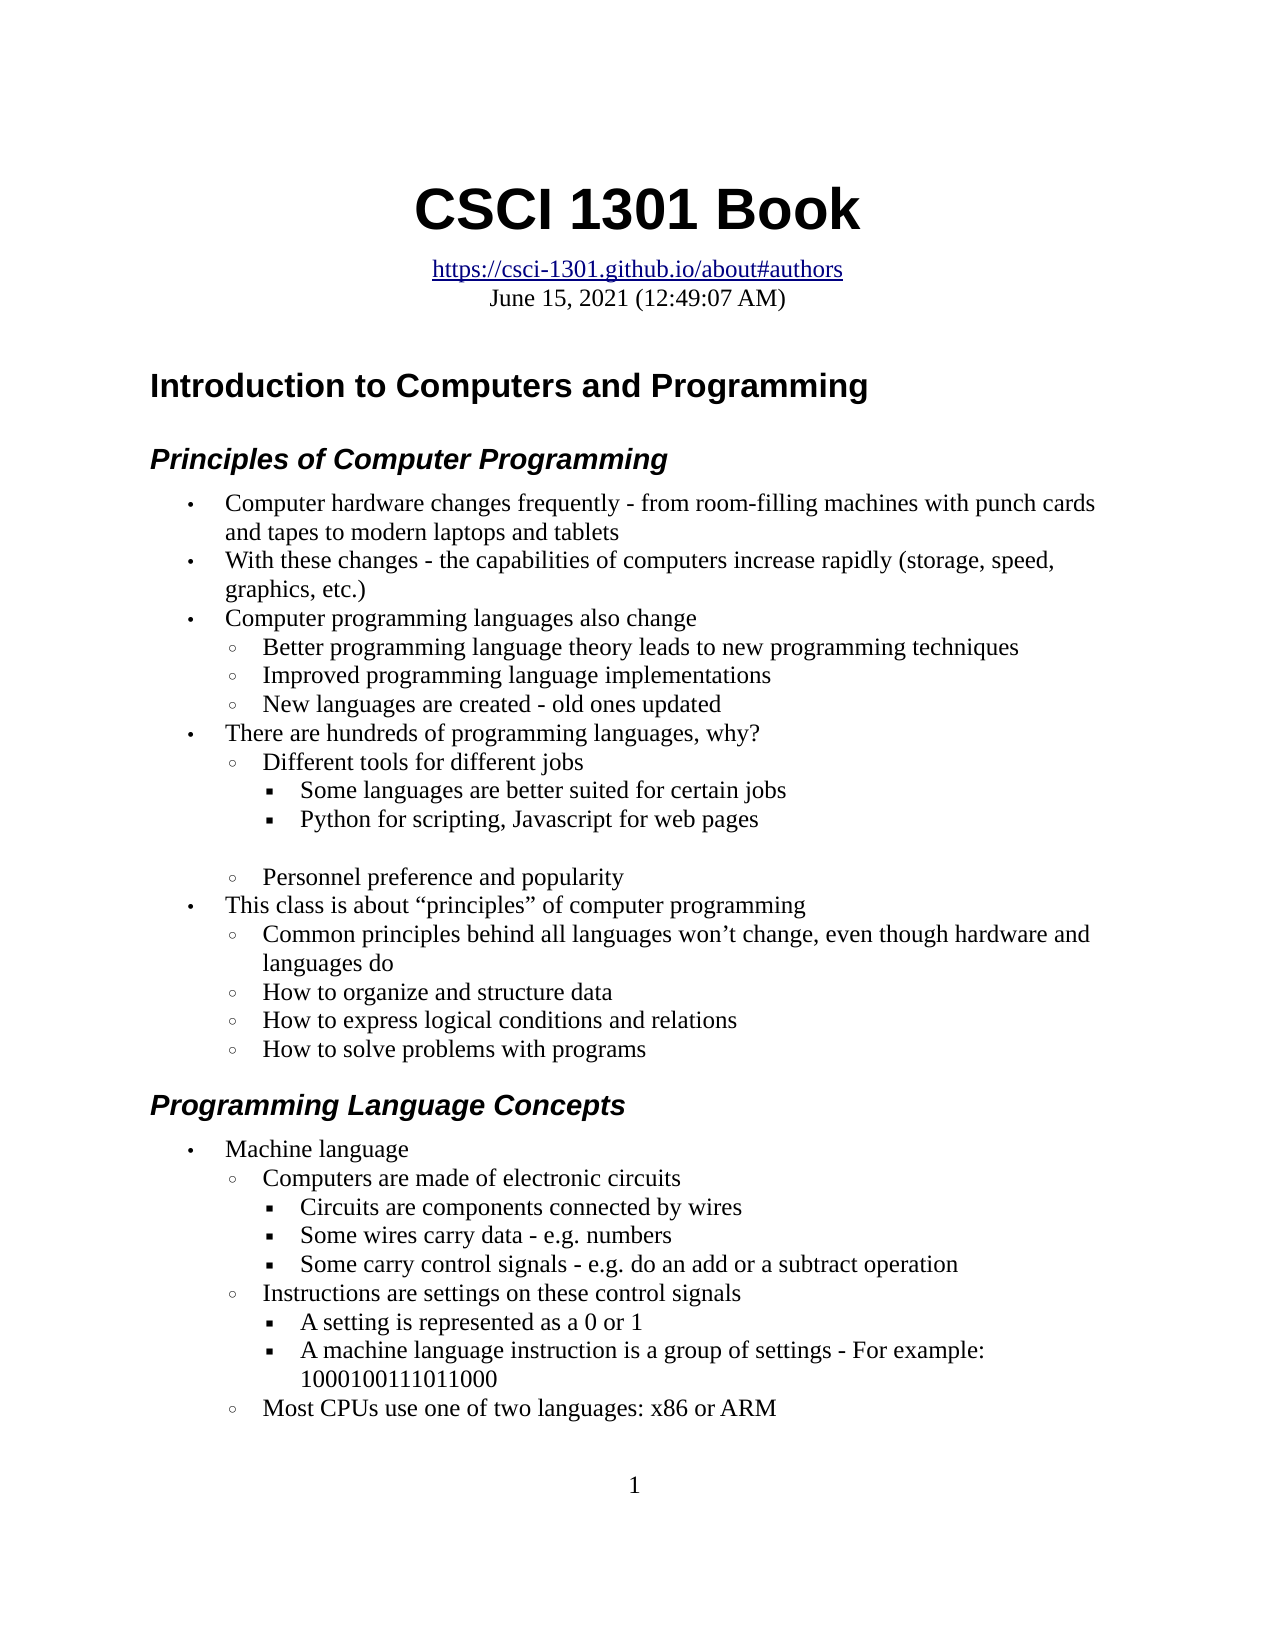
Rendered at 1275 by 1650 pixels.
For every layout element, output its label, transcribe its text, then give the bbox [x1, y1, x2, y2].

list This class is about “principles” of computer programming [187, 891, 1125, 919]
list Personnel preference and popularity [225, 862, 1125, 891]
list Common principles behind all languages won’t change, even though hardware and languages do [225, 919, 1125, 977]
list Improved programming language implementations [225, 661, 1125, 689]
subtitle Principles of Computer Programming [150, 442, 1125, 476]
list Some wires carry data - e.g. numbers [262, 1220, 1125, 1249]
list Instructions are settings on these control signals [225, 1278, 1125, 1307]
list New languages are created - old ones updated [225, 689, 1125, 718]
subtitle Introduction to Computers and Programming [150, 366, 1125, 404]
title CSCI 1301 Book [150, 175, 1125, 242]
text https://csci-1301.github.io/about#authors [150, 254, 1125, 283]
list Machine language [187, 1134, 1125, 1163]
list Python for scripting, Javascript for web pages [262, 804, 1125, 862]
text June 15, 2021 (12:49:07 AM) [150, 283, 1125, 312]
list How to solve problems with programs [225, 1034, 1125, 1063]
subtitle Programming Language Concepts [150, 1088, 1125, 1122]
list A setting is represented as a 0 or 1 [262, 1307, 1125, 1335]
list Circuits are components connected by wires [262, 1192, 1125, 1220]
list Some languages are better suited for certain jobs [262, 776, 1125, 804]
list Computer programming languages also change [187, 603, 1125, 632]
list How to express logical conditions and relations [225, 1006, 1125, 1034]
list Better programming language theory leads to new programming techniques [225, 632, 1125, 661]
list Computer hardware changes frequently - from room-filling machines with punch cards and tapes to modern laptops and tablets [187, 488, 1125, 546]
list There are hundreds of programming languages, why? [187, 718, 1125, 747]
list Most CPUs use one of two languages: x86 or ARM [225, 1393, 1125, 1422]
list How to organize and structure data [225, 977, 1125, 1006]
list With these changes - the capabilities of computers increase rapidly (storage, speed, graphics, etc.) [187, 546, 1125, 603]
list Different tools for different jobs [225, 747, 1125, 776]
list Computers are made of electronic circuits [225, 1163, 1125, 1192]
list Some carry control signals - e.g. do an add or a subtract operation [262, 1249, 1125, 1278]
list A machine language instruction is a group of settings - For example: 1000100111011000 [262, 1335, 1125, 1393]
